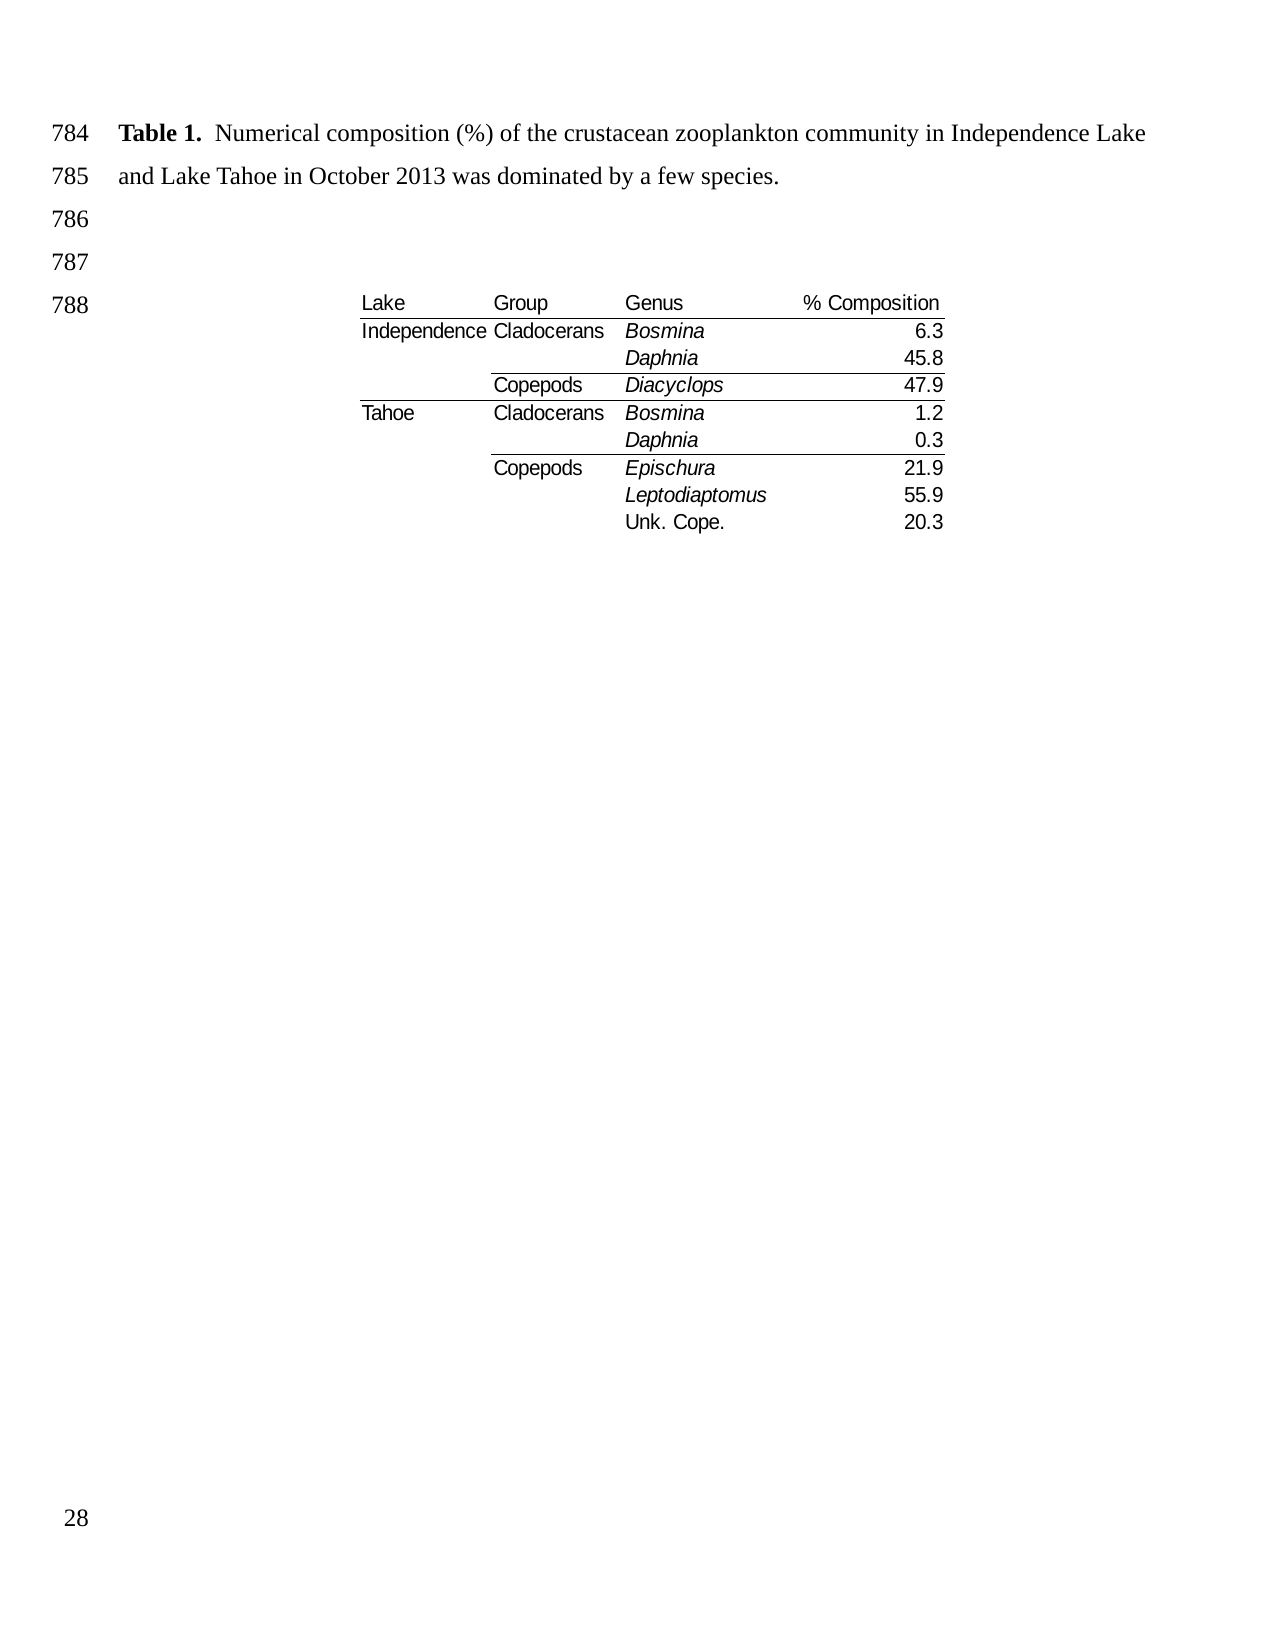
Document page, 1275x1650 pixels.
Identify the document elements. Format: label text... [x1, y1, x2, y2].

text Table 1. Numerical composition (%) of the crustacean zooplankton community in Independence Lake and Lake Tahoe in October 2013 was dominated by a few species. [118, 118, 1157, 190]
